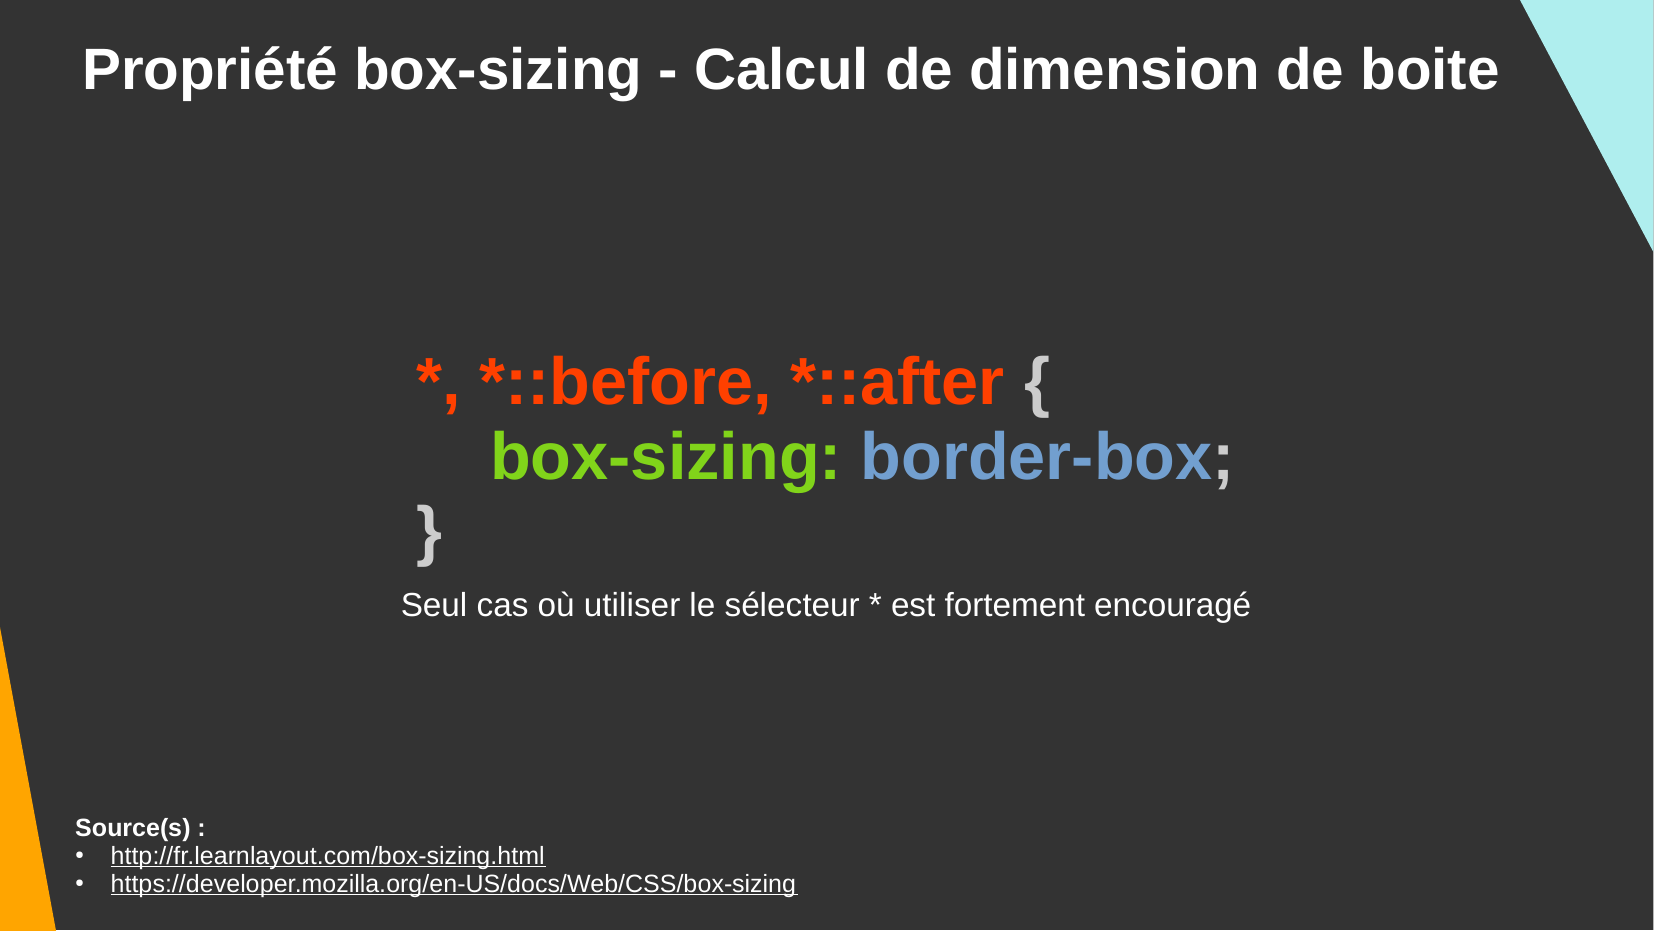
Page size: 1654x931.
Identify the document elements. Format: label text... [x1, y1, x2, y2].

text_box Seul cas où utiliser le sélecteur * est fortement encouragé [374, 578, 1280, 653]
text_box [0, 627, 57, 931]
title Propriété box-sizing - Calcul de dimension de boite [82, 37, 1571, 107]
text_box [1520, 0, 1654, 254]
text_box Source(s) : http://fr.learnlayout.com/box-sizing.html https://developer.mozilla.org/en-US/docs/Web/CSS/box-sizing [60, 806, 1546, 906]
text_box *, *::before, *::after { box-sizing: border-box; } [401, 336, 1252, 576]
